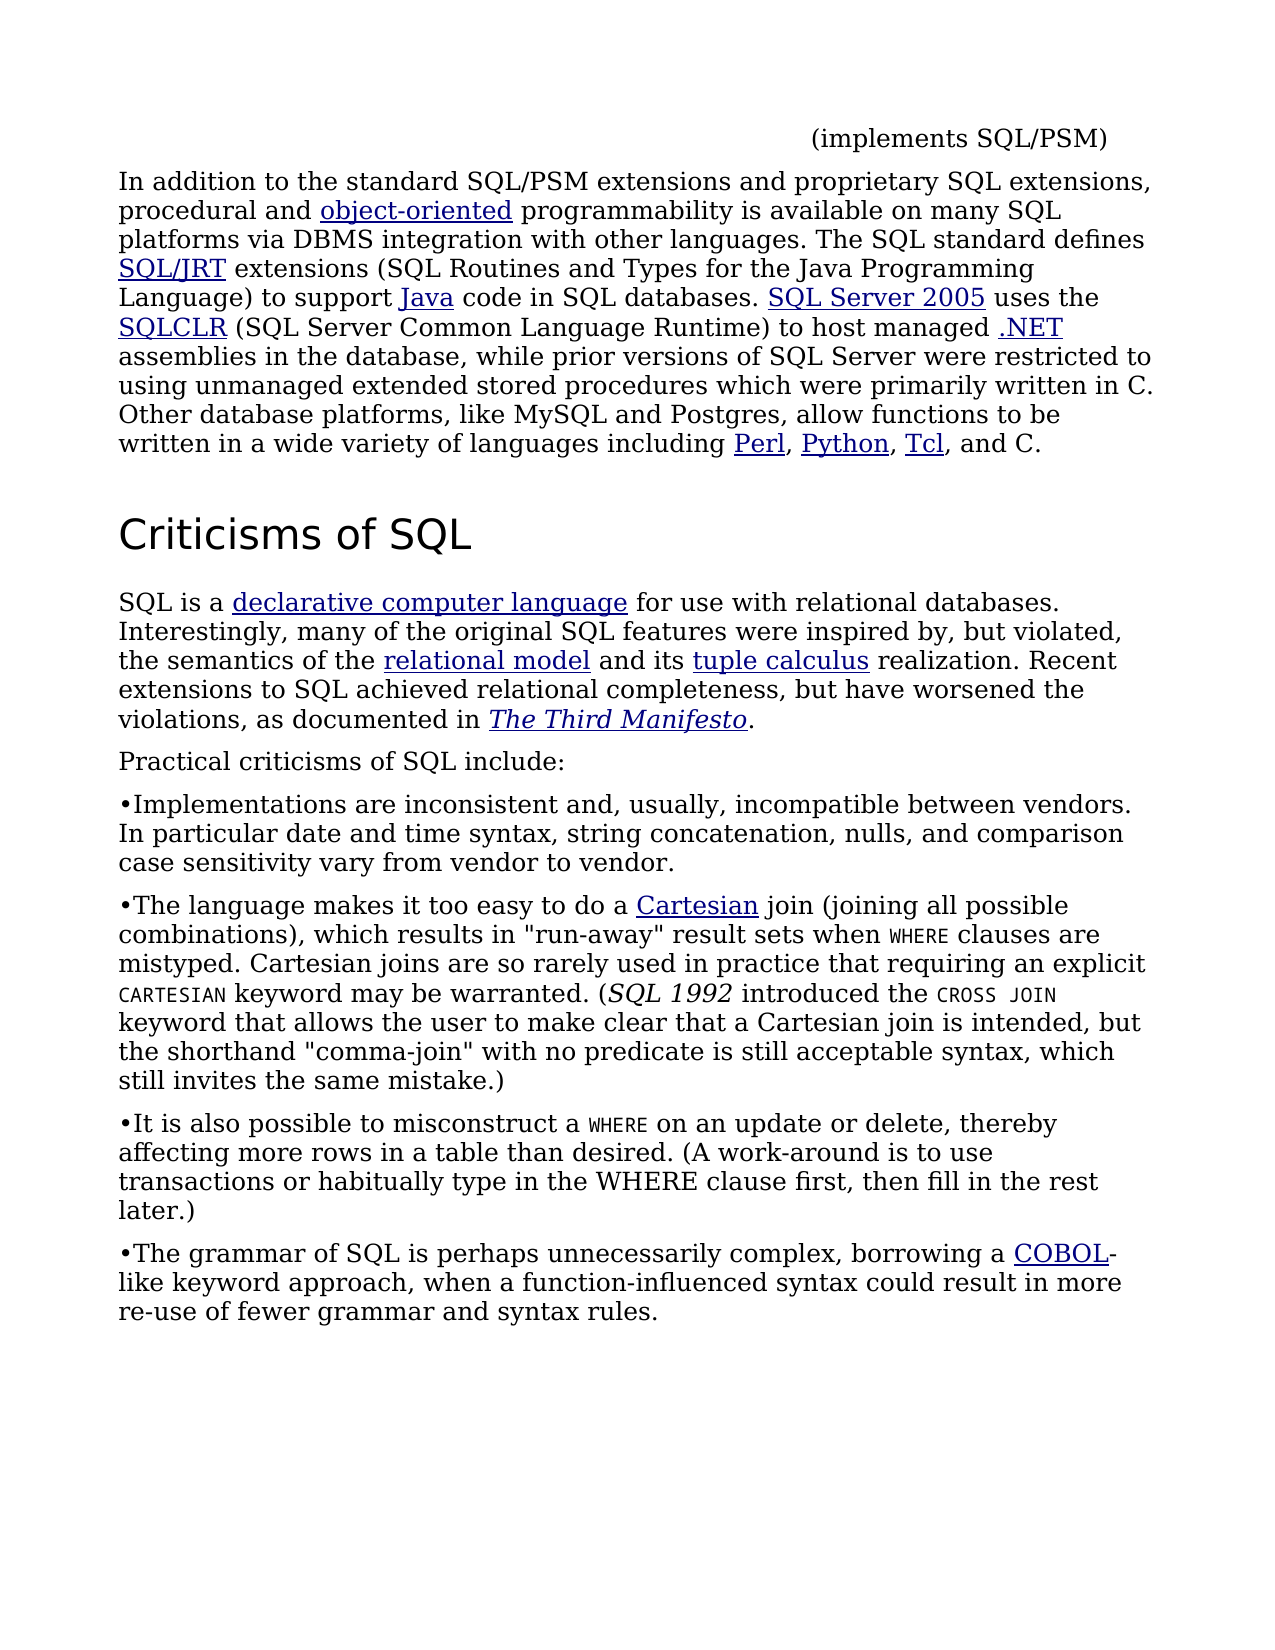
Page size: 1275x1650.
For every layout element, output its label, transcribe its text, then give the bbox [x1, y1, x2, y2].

table_cell [118, 118, 464, 161]
list It is also possible to misconstruct a WHERE on an update or delete, thereby affecting more rows in a table than desired. (A work-around is to use transactions or habitually type in the WHERE clause first, then fill in the rest later.) [118, 1109, 1157, 1226]
table_cell (implements SQL/PSM) [811, 118, 1157, 161]
list The language makes it too easy to do a Cartesian join (joining all possible combinations), which results in "run-away" result sets when WHERE clauses are mistyped. Cartesian joins are so rarely used in practice that requiring an explicit CARTESIAN keyword may be warranted. (SQL 1992 introduced the CROSS JOIN keyword that allows the user to make clear that a Cartesian join is intended, but the shorthand "comma-join" with no predicate is still acceptable syntax, which still invites the same mistake.) [118, 891, 1157, 1095]
list The grammar of SQL is perhaps unnecessarily complex, borrowing a COBOL-like keyword approach, when a function-influenced syntax could result in more re-use of fewer grammar and syntax rules. [118, 1239, 1157, 1327]
text SQL is a declarative computer language for use with relational databases. Interestingly, many of the original SQL features were inspired by, but violated, the semantics of the relational model and its tuple calculus realization. Recent extensions to SQL achieved relational completeness, but have worsened the violations, as documented in The Third Manifesto. [118, 588, 1157, 734]
list Implementations are inconsistent and, usually, incompatible between vendors. In particular date and time syntax, string concatenation, nulls, and comparison case sensitivity vary from vendor to vendor. [118, 790, 1157, 878]
subtitle Criticisms of SQL [118, 511, 1157, 559]
text In addition to the standard SQL/PSM extensions and proprietary SQL extensions, procedural and object-oriented programmability is available on many SQL platforms via DBMS integration with other languages. The SQL standard defines SQL/JRT extensions (SQL Routines and Types for the Java Programming Language) to support Java code in SQL databases. SQL Server 2005 uses the SQLCLR (SQL Server Common Language Runtime) to host managed .NET assemblies in the database, while prior versions of SQL Server were restricted to using unmanaged extended stored procedures which were primarily written in C. Other database platforms, like MySQL and Postgres, allow functions to be written in a wide variety of languages including Perl, Python, Tcl, and C. [118, 167, 1157, 458]
text Practical criticisms of SQL include: [118, 747, 1157, 777]
table_cell [464, 118, 811, 161]
